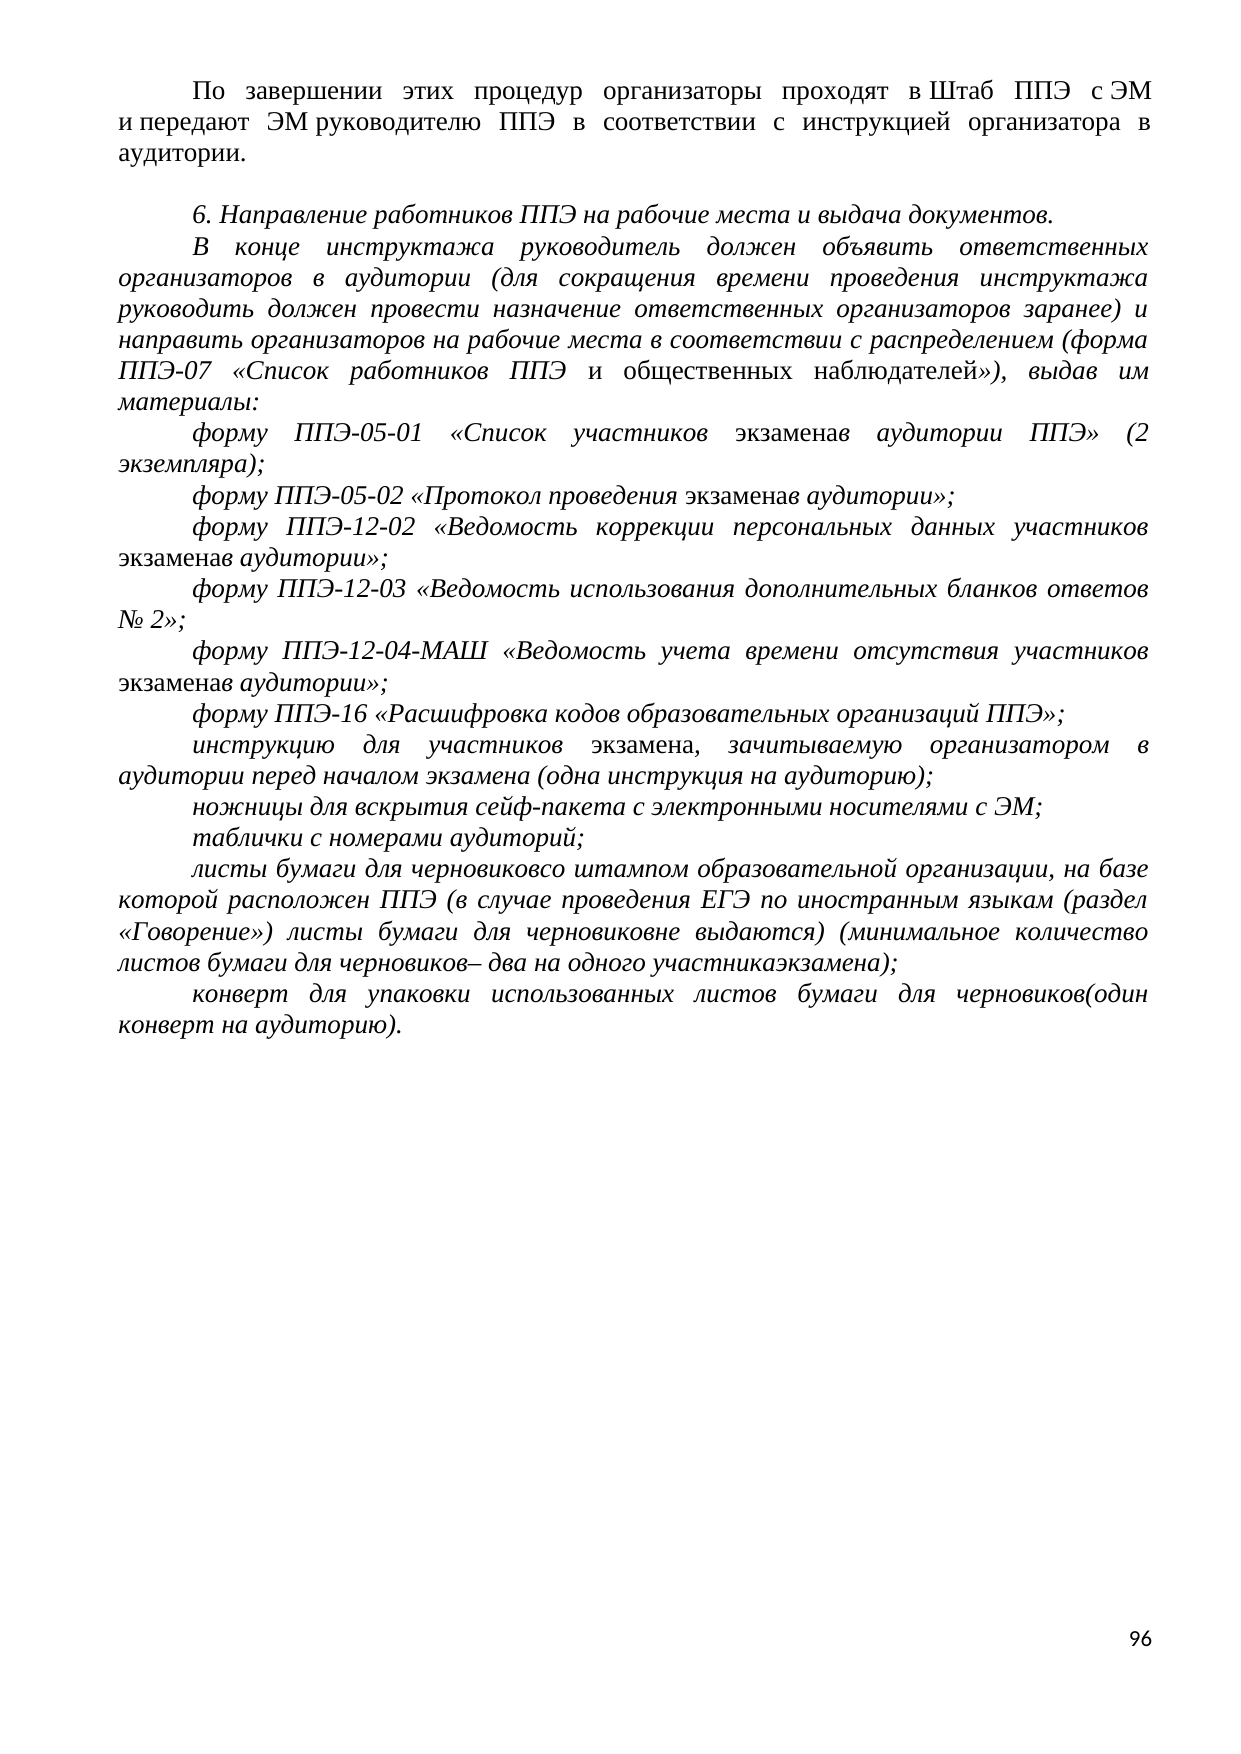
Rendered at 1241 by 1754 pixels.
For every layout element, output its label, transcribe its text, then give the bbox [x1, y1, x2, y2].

text форму ППЭ-12-04-МАШ «Ведомость учета времени отсутствия участников экзаменав аудитории»; [118, 634, 1152, 697]
text В конце инструктажа руководитель должен объявить ответственных организаторов в аудитории (для сокращения времени проведения инструктажа руководить должен провести назначение ответственных организаторов заранее) и направить организаторов на рабочие места в соответствии с распределением (форма ППЭ-07 «Список работников ППЭ и общественных наблюдателей»), выдав им материалы: [118, 229, 1152, 416]
text таблички с номерами аудиторий; [118, 821, 1152, 852]
text По завершении этих процедур организаторы проходят в Штаб ППЭ с ЭМ и передают ЭМ руководителю ППЭ в соответствии с инструкцией организатора в аудитории. [118, 74, 1152, 167]
text форму ППЭ-05-02 «Протокол проведения экзаменав аудитории»; [118, 479, 1152, 510]
text 6. Направление работников ППЭ на рабочие места и выдача документов. [118, 198, 1152, 229]
text форму ППЭ-05-01 «Список участников экзаменав аудитории ППЭ» (2 экземпляра); [118, 416, 1152, 479]
text инструкцию для участников экзамена, зачитываемую организатором в аудитории перед началом экзамена (одна инструкция на аудиторию); [118, 728, 1152, 790]
text форму ППЭ-16 «Расшифровка кодов образовательных организаций ППЭ»; [118, 697, 1152, 728]
text ножницы для вскрытия сейф-пакета с электронными носителями с ЭМ; [118, 790, 1152, 821]
text конверт для упаковки использованных листов бумаги для черновиков(один конверт на аудиторию). [118, 977, 1152, 1039]
text листы бумаги для черновиковсо штампом образовательной организации, на базе которой расположен ППЭ (в случае проведения ЕГЭ по иностранным языкам (раздел «Говорение») листы бумаги для черновиковне выдаются) (минимальное количество листов бумаги для черновиков– два на одного участникаэкзамена); [118, 852, 1152, 977]
text форму ППЭ-12-03 «Ведомость использования дополнительных бланков ответов № 2»; [118, 572, 1152, 634]
text форму ППЭ-12-02 «Ведомость коррекции персональных данных участников экзаменав аудитории»; [118, 510, 1152, 572]
